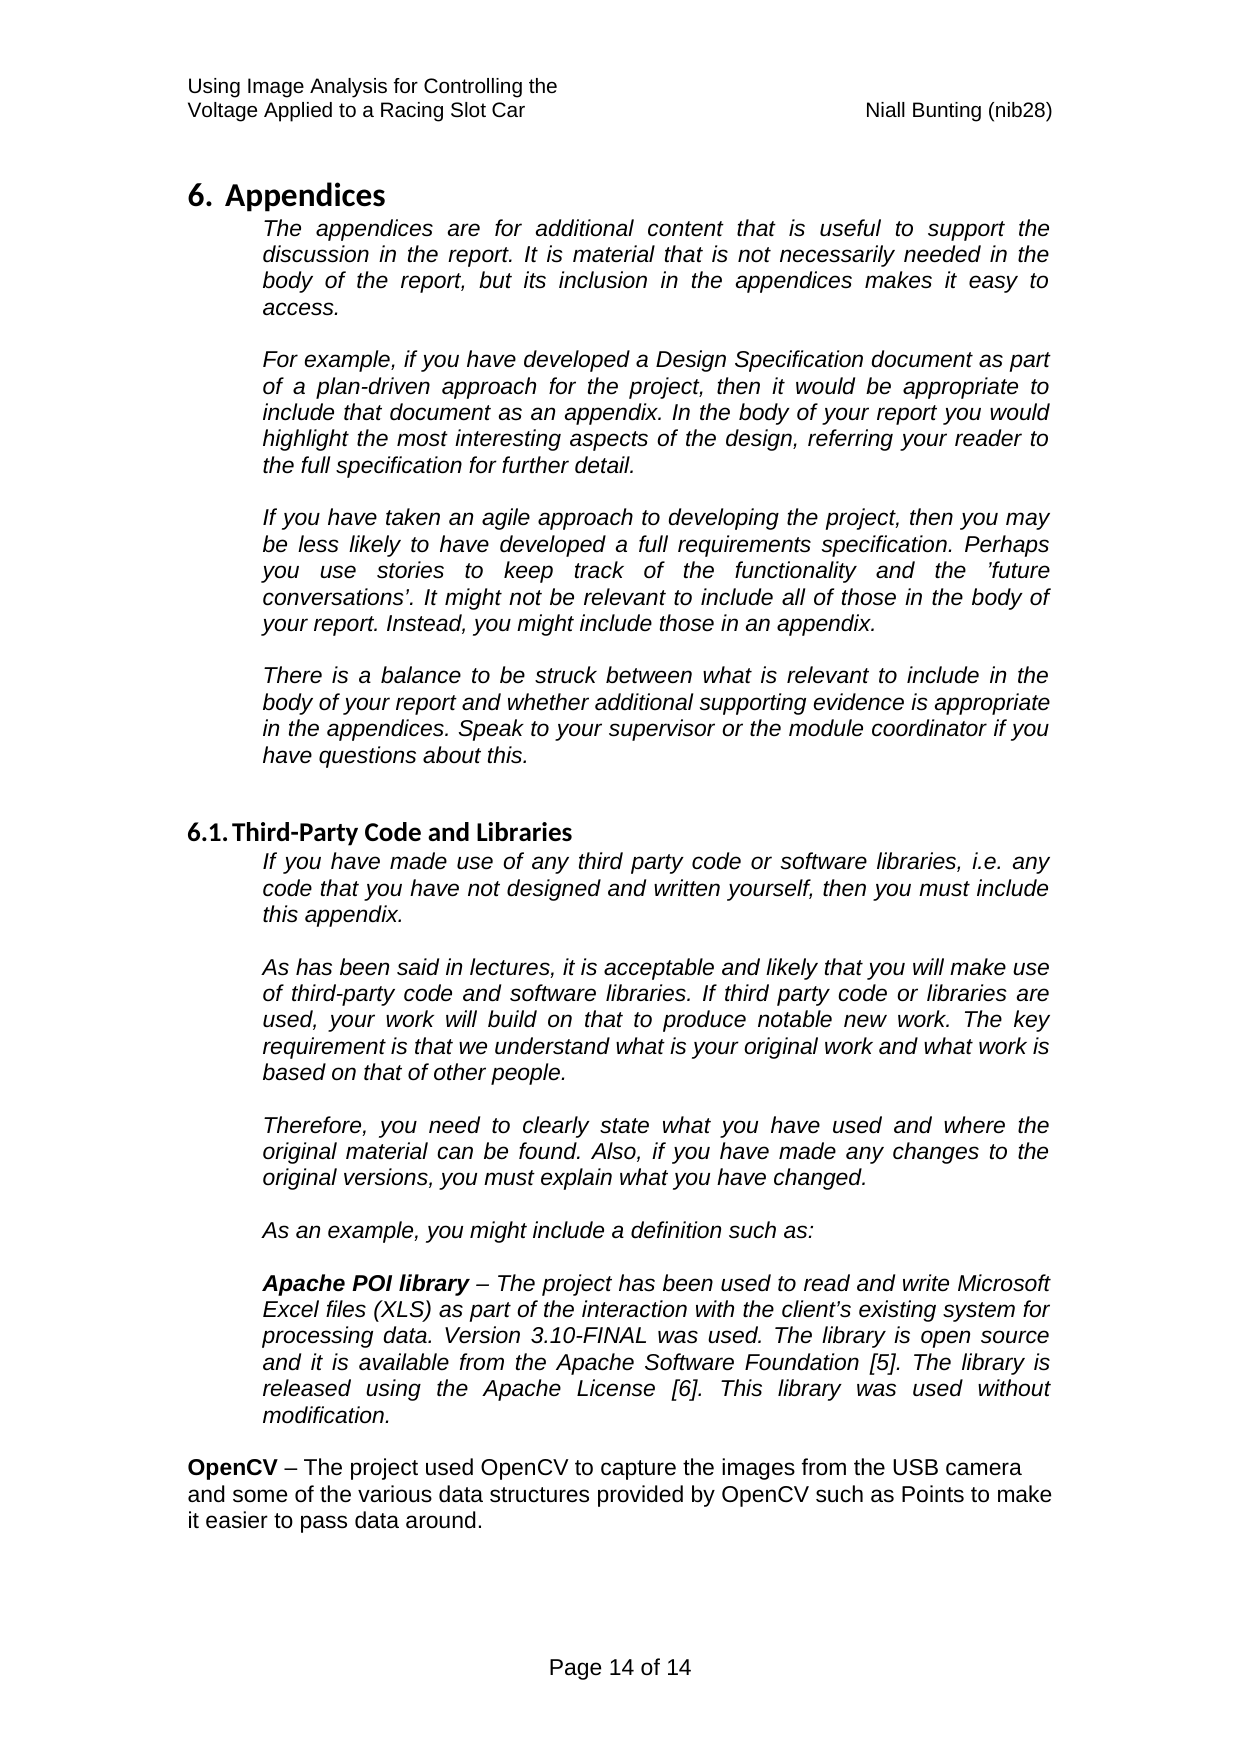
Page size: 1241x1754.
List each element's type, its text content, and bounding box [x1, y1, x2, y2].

text If you have made use of any third party code or software libraries, i.e. any code that you have not designed and written yourself, then you must include this appendix. [262, 848, 1053, 927]
text For example, if you have developed a Design Specification document as part of a plan-driven approach for the project, then it would be appropriate to include that document as an appendix. In the body of your report you would highlight the most interesting aspects of the design, referring your reader to the full specification for further detail. [262, 346, 1053, 478]
text As has been said in lectures, it is acceptable and likely that you will make use of third-party code and software libraries. If third party code or libraries are used, your work will build on that to produce notable new work. The key requirement is that we understand what is your original work and what work is based on that of other people. [262, 953, 1053, 1085]
text As an example, you might include a definition such as: [262, 1217, 1053, 1243]
subtitle Third-Party Code and Libraries [187, 815, 1053, 848]
text The appendices are for additional content that is useful to support the discussion in the report. It is material that is not necessarily needed in the body of the report, but its inclusion in the appendices makes it easy to access. [262, 214, 1053, 320]
text There is a balance to be struck between what is relevant to include in the body of your report and whether additional supporting evidence is appropriate in the appendices. Speak to your supervisor or the module coordinator if you have questions about this. [262, 662, 1053, 768]
subtitle Appendices [187, 174, 1053, 214]
text Apache POI library – The project has been used to read and write Microsoft Excel files (XLS) as part of the interaction with the client’s existing system for processing data. Version 3.10-FINAL was used. The library is open source and it is available from the Apache Software Foundation [5]. The library is released using the Apache License [6]. This library was used without modification. [262, 1270, 1053, 1428]
text If you have taken an agile approach to developing the project, then you may be less likely to have developed a full requirements specification. Perhaps you use stories to keep track of the functionality and the ’future conversations’. It might not be relevant to include all of those in the body of your report. Instead, you might include those in an appendix. [262, 504, 1053, 636]
text OpenCV – The project used OpenCV to capture the images from the USB camera and some of the various data structures provided by OpenCV such as Points to make it easier to pass data around. [187, 1454, 1053, 1533]
text Therefore, you need to clearly state what you have used and where the original material can be found. Also, if you have made any changes to the original versions, you must explain what you have changed. [262, 1112, 1053, 1191]
